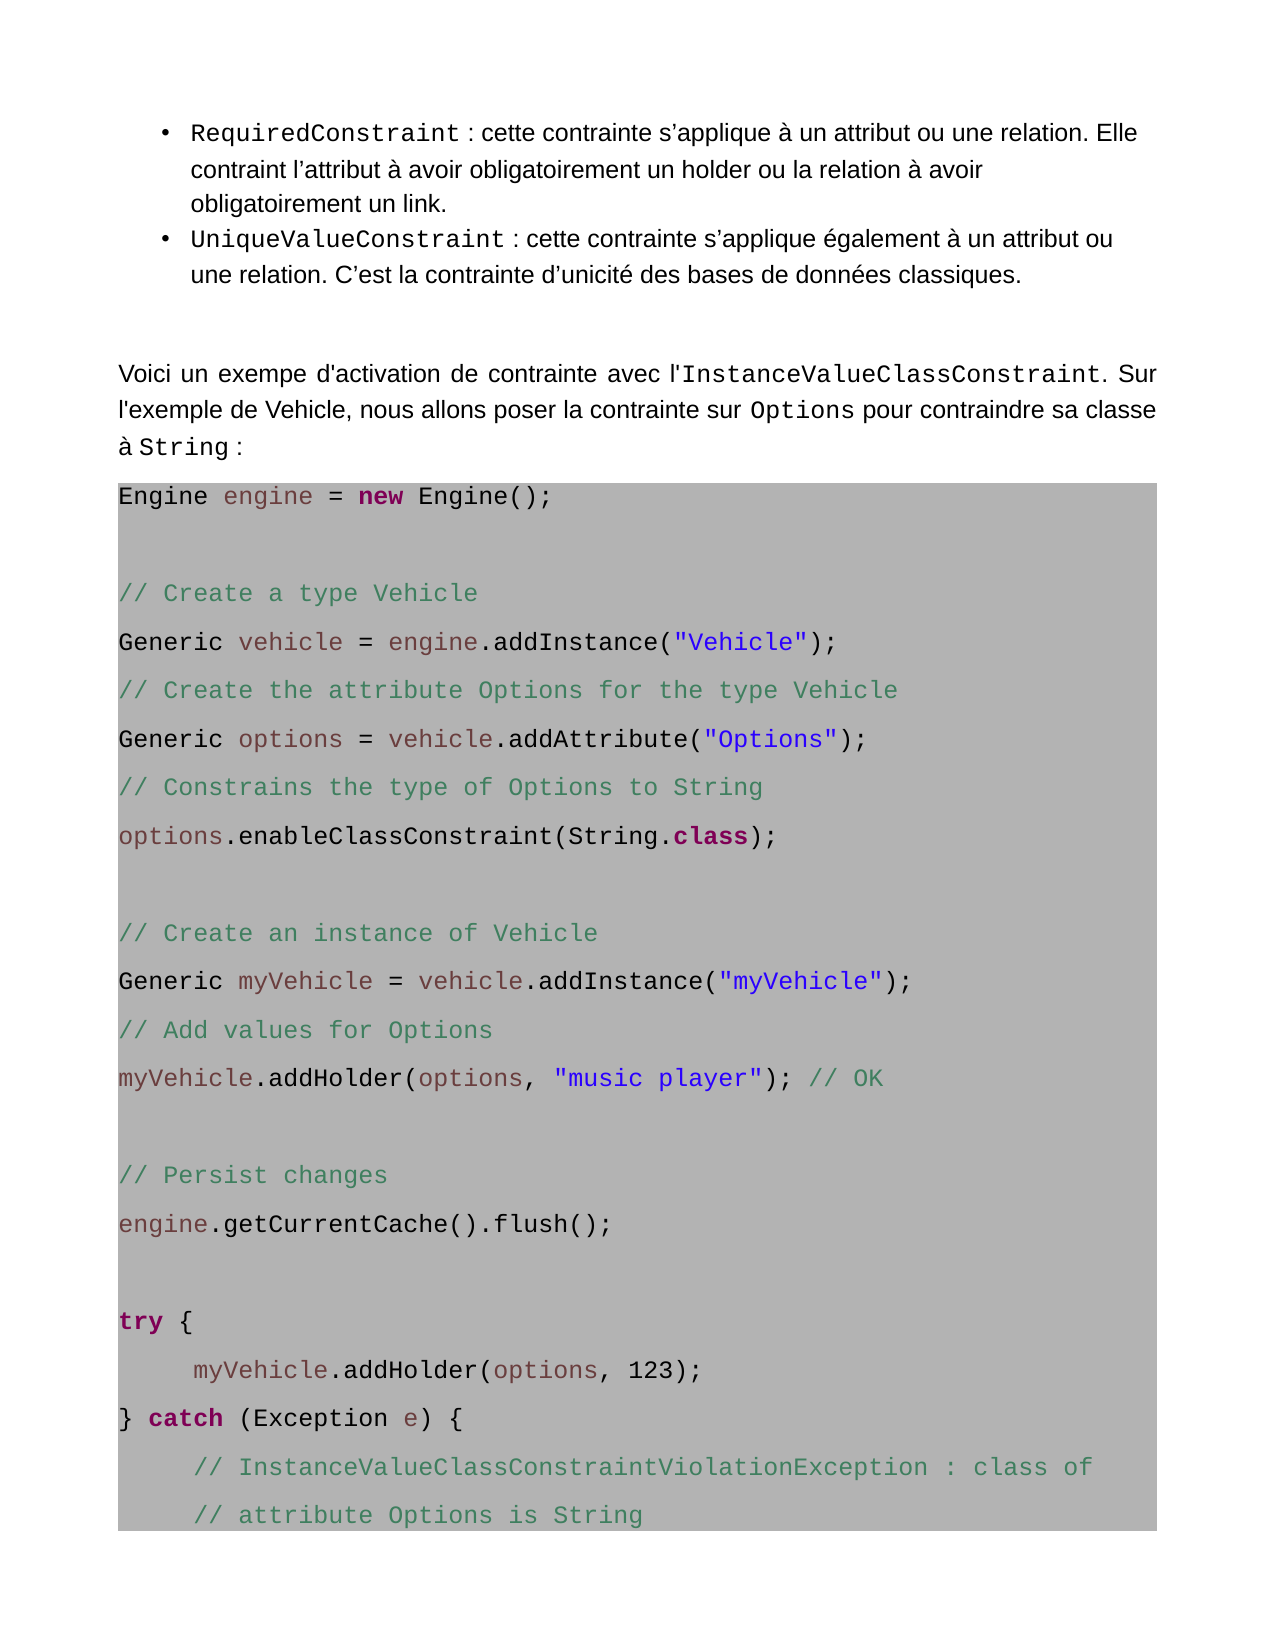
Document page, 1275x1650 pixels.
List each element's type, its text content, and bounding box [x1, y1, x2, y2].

text myVehicle.addHolder(options, 123); [118, 1357, 1157, 1386]
text Voici un exempe d'activation de contrainte avec l'InstanceValueClassConstraint. Sur l'exemple de Vehicle, nous allons poser la contrainte sur Options pour contraindre sa classe à String : [118, 358, 1157, 463]
text // attribute Options is String [118, 1503, 1157, 1531]
text try { [118, 1309, 1157, 1337]
text Engine engine = new Engine(); [118, 483, 1157, 512]
text Generic vehicle = engine.addInstance("Vehicle"); [118, 629, 1157, 657]
text // Create an instance of Vehicle [118, 920, 1157, 949]
text // Persist changes [118, 1163, 1157, 1191]
text Generic myVehicle = vehicle.addInstance("myVehicle"); [118, 969, 1157, 997]
text myVehicle.addHolder(options, "music player"); // OK [118, 1066, 1157, 1094]
text engine.getCurrentCache().flush(); [118, 1212, 1157, 1240]
list UniqueValueConstraint : cette contrainte s’applique également à un attribut ou une relation. C’est la contrainte d’unicité des bases de données classiques. [161, 224, 1157, 289]
text options.enableClassConstraint(String.class); [118, 823, 1157, 852]
text // Constrains the type of Options to String [118, 775, 1157, 803]
text // Create a type Vehicle [118, 581, 1157, 609]
text } catch (Exception e) { [118, 1406, 1157, 1434]
list RequiredConstraint : cette contrainte s’applique à un attribut ou une relation. Elle contraint l’attribut à avoir obligatoirement un holder ou la relation à avoir obligatoirement un link. [161, 118, 1157, 218]
text // Add values for Options [118, 1017, 1157, 1046]
text Generic options = vehicle.addAttribute("Options"); [118, 726, 1157, 754]
text // Create the attribute Options for the type Vehicle [118, 678, 1157, 706]
text // InstanceValueClassConstraintViolationException : class of [118, 1454, 1157, 1483]
